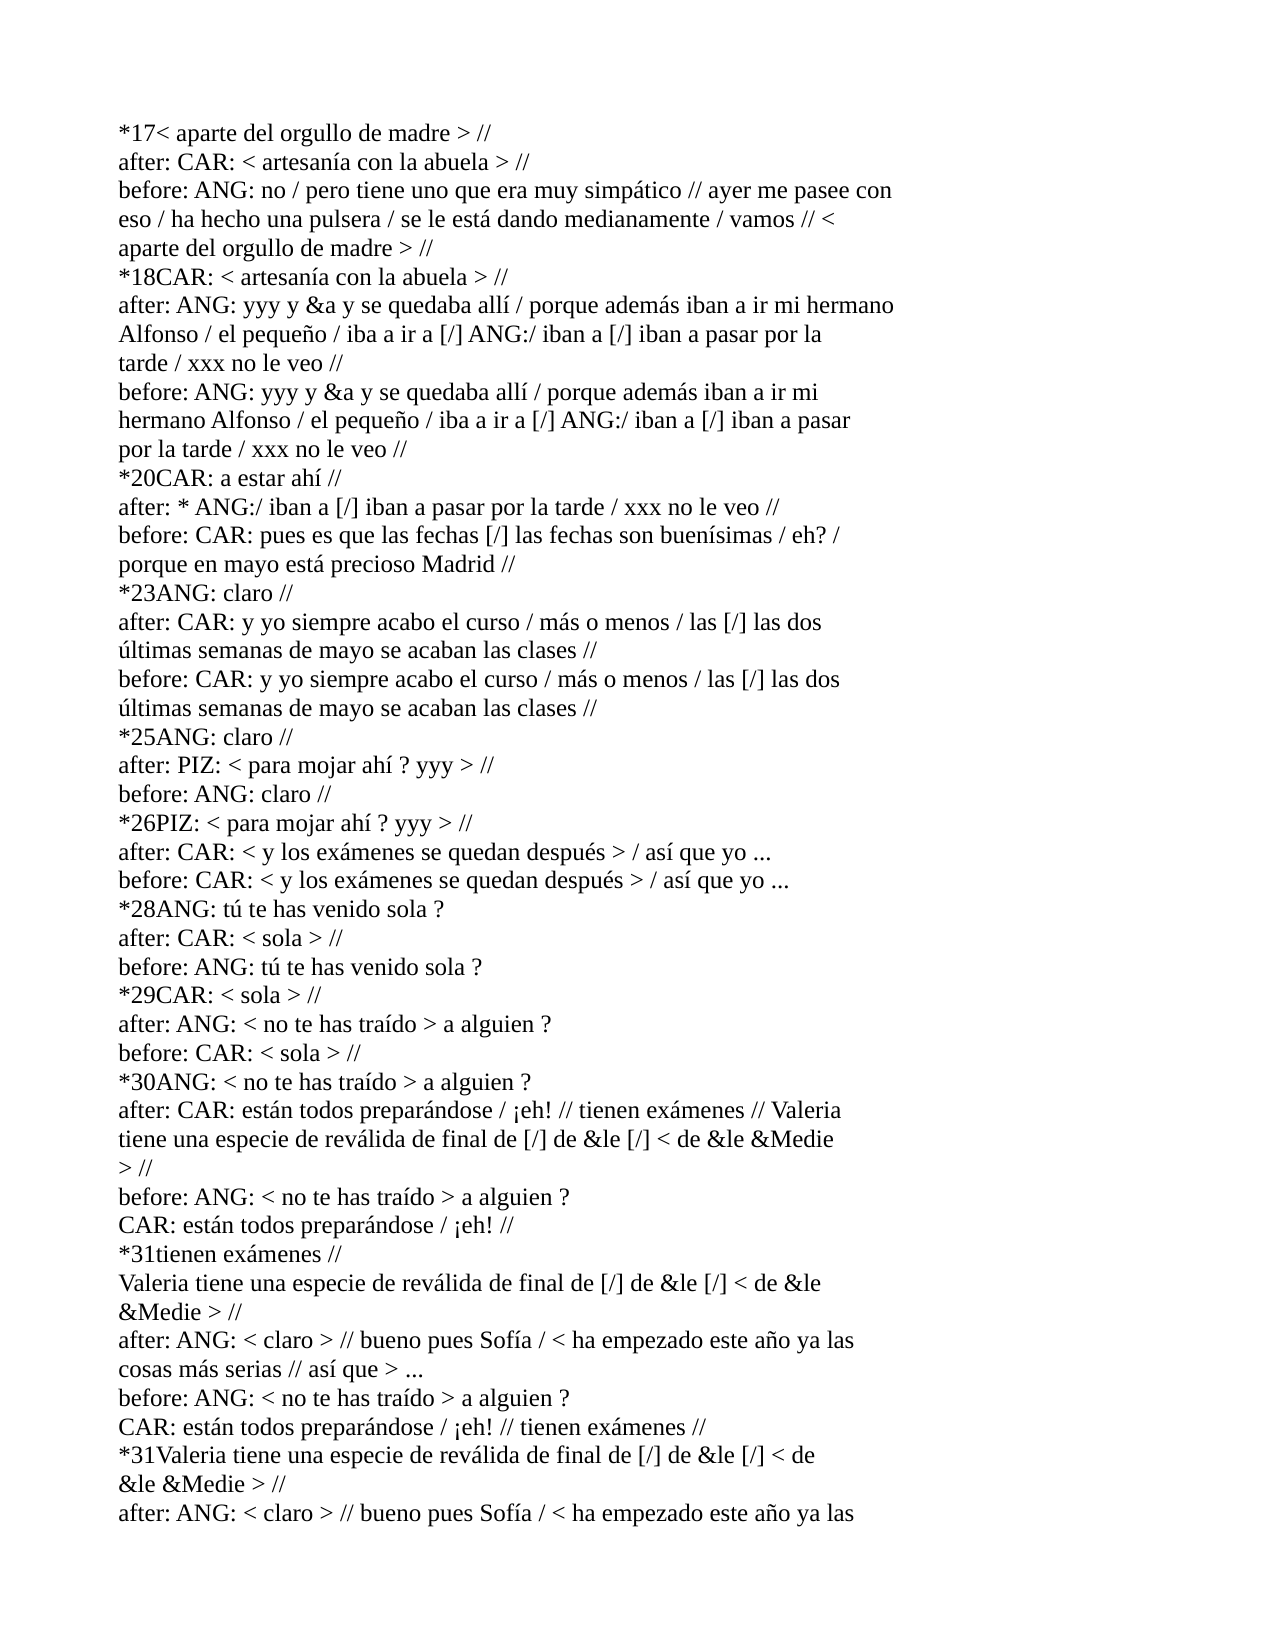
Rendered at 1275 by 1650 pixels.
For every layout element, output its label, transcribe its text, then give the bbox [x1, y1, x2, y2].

text &le &Medie > // [118, 1469, 1157, 1498]
text after: CAR: < sola > // [118, 923, 1157, 952]
text before: CAR: < sola > // [118, 1038, 1157, 1067]
text *28ANG: tú te has venido sola ? [118, 894, 1157, 923]
text *31tienen exámenes // [118, 1239, 1157, 1268]
text before: ANG: no / pero tiene uno que era muy simpático // ayer me pasee con [118, 176, 1157, 204]
text hermano Alfonso / el pequeño / iba a ir a [/] ANG:/ iban a [/] iban a pasar [118, 406, 1157, 434]
text after: CAR: < y los exámenes se quedan después > / así que yo ... [118, 837, 1157, 866]
text before: ANG: tú te has venido sola ? [118, 952, 1157, 981]
text &Medie > // [118, 1297, 1157, 1326]
text tiene una especie de reválida de final de [/] de &le [/] < de &le &Medie [118, 1124, 1157, 1153]
text CAR: están todos preparándose / ¡eh! // [118, 1211, 1157, 1239]
text after: ANG: < claro > // bueno pues Sofía / < ha empezado este año ya las [118, 1326, 1157, 1354]
text before: ANG: yyy y &a y se quedaba allí / porque además iban a ir mi [118, 377, 1157, 406]
text *23ANG: claro // [118, 578, 1157, 607]
text eso / ha hecho una pulsera / se le está dando medianamente / vamos // < [118, 204, 1157, 233]
text after: CAR: y yo siempre acabo el curso / más o menos / las [/] las dos [118, 607, 1157, 636]
text por la tarde / xxx no le veo // [118, 434, 1157, 463]
text before: CAR: y yo siempre acabo el curso / más o menos / las [/] las dos [118, 664, 1157, 693]
text CAR: están todos preparándose / ¡eh! // tienen exámenes // [118, 1412, 1157, 1441]
text after: ANG: yyy y &a y se quedaba allí / porque además iban a ir mi hermano [118, 291, 1157, 319]
text > // [118, 1153, 1157, 1182]
text *20CAR: a estar ahí // [118, 463, 1157, 492]
text *30ANG: < no te has traído > a alguien ? [118, 1067, 1157, 1096]
text porque en mayo está precioso Madrid // [118, 549, 1157, 578]
text aparte del orgullo de madre > // [118, 233, 1157, 262]
text Alfonso / el pequeño / iba a ir a [/] ANG:/ iban a [/] iban a pasar por la [118, 319, 1157, 348]
text after: CAR: están todos preparándose / ¡eh! // tienen exámenes // Valeria [118, 1096, 1157, 1124]
text *31Valeria tiene una especie de reválida de final de [/] de &le [/] < de [118, 1441, 1157, 1469]
text *18CAR: < artesanía con la abuela > // [118, 262, 1157, 291]
text *25ANG: claro // [118, 722, 1157, 751]
text tarde / xxx no le veo // [118, 348, 1157, 377]
text *17< aparte del orgullo de madre > // [118, 118, 1157, 147]
text *29CAR: < sola > // [118, 981, 1157, 1009]
text before: ANG: claro // [118, 779, 1157, 808]
text cosas más serias // así que > ... [118, 1354, 1157, 1383]
text before: CAR: pues es que las fechas [/] las fechas son buenísimas / eh? / [118, 521, 1157, 549]
text *26PIZ: < para mojar ahí ? yyy > // [118, 808, 1157, 837]
text Valeria tiene una especie de reválida de final de [/] de &le [/] < de &le [118, 1268, 1157, 1297]
text before: ANG: < no te has traído > a alguien ? [118, 1182, 1157, 1211]
text before: ANG: < no te has traído > a alguien ? [118, 1383, 1157, 1412]
text after: ANG: < claro > // bueno pues Sofía / < ha empezado este año ya las [118, 1498, 1157, 1527]
text últimas semanas de mayo se acaban las clases // [118, 636, 1157, 664]
text after: PIZ: < para mojar ahí ? yyy > // [118, 751, 1157, 779]
text after: ANG: < no te has traído > a alguien ? [118, 1009, 1157, 1038]
text before: CAR: < y los exámenes se quedan después > / así que yo ... [118, 866, 1157, 894]
text after: * ANG:/ iban a [/] iban a pasar por la tarde / xxx no le veo // [118, 492, 1157, 521]
text últimas semanas de mayo se acaban las clases // [118, 693, 1157, 722]
text after: CAR: < artesanía con la abuela > // [118, 147, 1157, 176]
